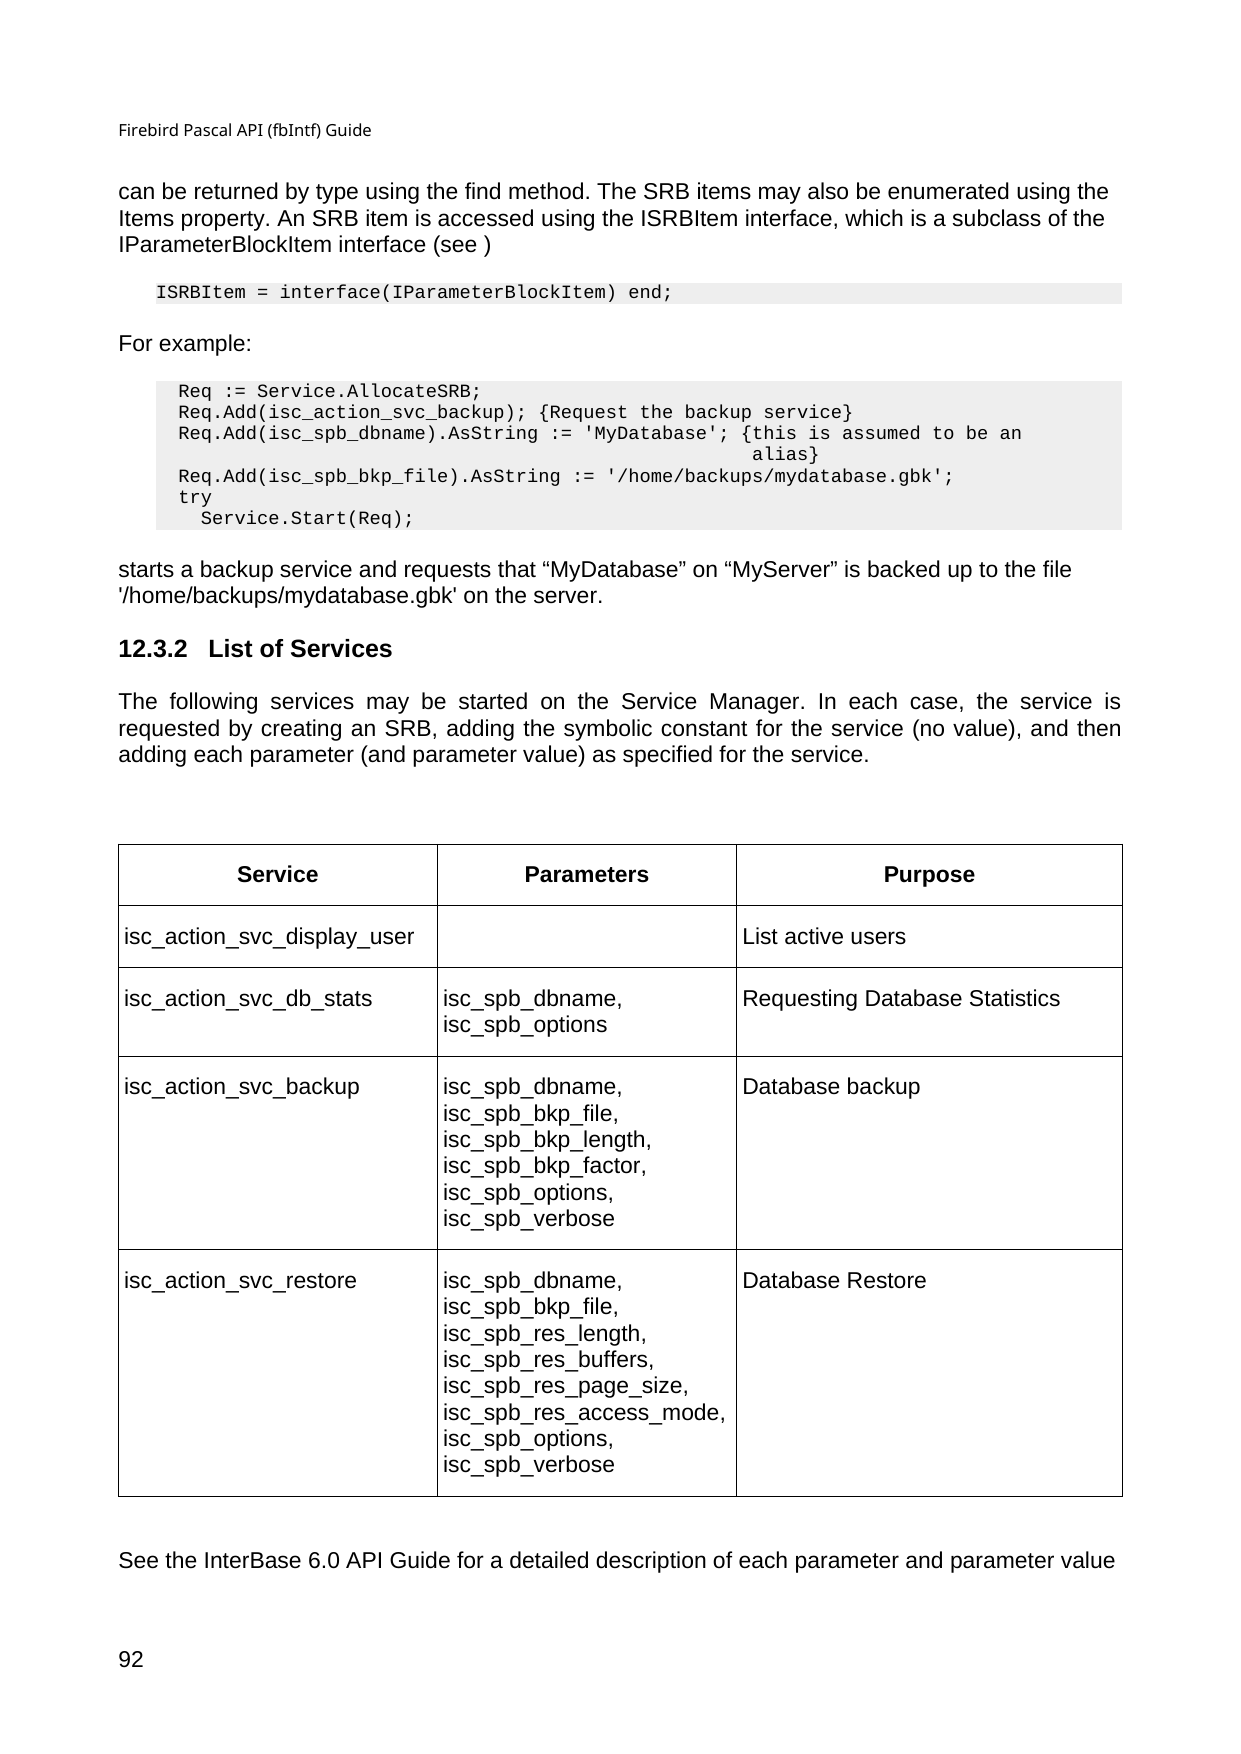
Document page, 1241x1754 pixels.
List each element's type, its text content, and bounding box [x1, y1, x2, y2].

text try [156, 488, 1122, 509]
table_cell isc_action_svc_db_stats [119, 968, 437, 1056]
text Service.Start(Req); [156, 509, 1122, 530]
text For example: [118, 329, 1122, 356]
table_cell Requesting Database Statistics [737, 968, 1122, 1056]
table_cell Database backup [737, 1057, 1122, 1249]
subtitle List of Services [118, 634, 1122, 663]
table_cell isc_spb_dbname, isc_spb_bkp_file, isc_spb_bkp_length, isc_spb_bkp_factor, isc_spb_options, isc_spb_verbose [438, 1057, 736, 1249]
table_cell List active users [737, 906, 1122, 967]
table_cell Database Restore [737, 1250, 1122, 1496]
table_header Purpose [737, 845, 1122, 905]
text ISRBItem = interface(IParameterBlockItem) end; [156, 283, 1122, 304]
table_header Service [119, 845, 437, 905]
table_header Parameters [438, 845, 736, 905]
text Req.Add(isc_action_svc_backup); {Request the backup service} [156, 403, 1122, 424]
text Req.Add(isc_spb_dbname).AsString := 'MyDatabase'; {this is assumed to be an [156, 424, 1122, 445]
table_cell isc_action_svc_display_user [119, 906, 437, 967]
table_cell isc_action_svc_restore [119, 1250, 437, 1496]
table_cell isc_spb_dbname, isc_spb_options [438, 968, 736, 1056]
text alias} [156, 445, 1122, 466]
text See the InterBase 6.0 API Guide for a detailed description of each parameter and parameter value [118, 1547, 1122, 1573]
table_cell [438, 906, 736, 967]
text can be returned by type using the find method. The SRB items may also be enumerated using the Items property. An SRB item is accessed using the ISRBItem interface, which is a subclass of the IParameterBlockItem interface (see ) [118, 178, 1122, 257]
text The following services may be started on the Service Manager. In each case, the service is requested by creating an SRB, adding the symbolic constant for the service (no value), and then adding each parameter (and parameter value) as specified for the service. [118, 688, 1122, 767]
text Req := Service.AllocateSRB; [156, 381, 1122, 403]
table_cell isc_action_svc_backup [119, 1057, 437, 1249]
text Req.Add(isc_spb_bkp_file).AsString := '/home/backups/mydatabase.gbk'; [156, 466, 1122, 488]
text starts a backup service and requests that “MyDatabase” on “MyServer” is backed up to the file '/home/backups/mydatabase.gbk' on the server. [118, 556, 1122, 608]
table_cell isc_spb_dbname, isc_spb_bkp_file, isc_spb_res_length, isc_spb_res_buffers, isc_spb_res_page_size, isc_spb_res_access_mode, isc_spb_options, isc_spb_verbose [438, 1250, 736, 1496]
